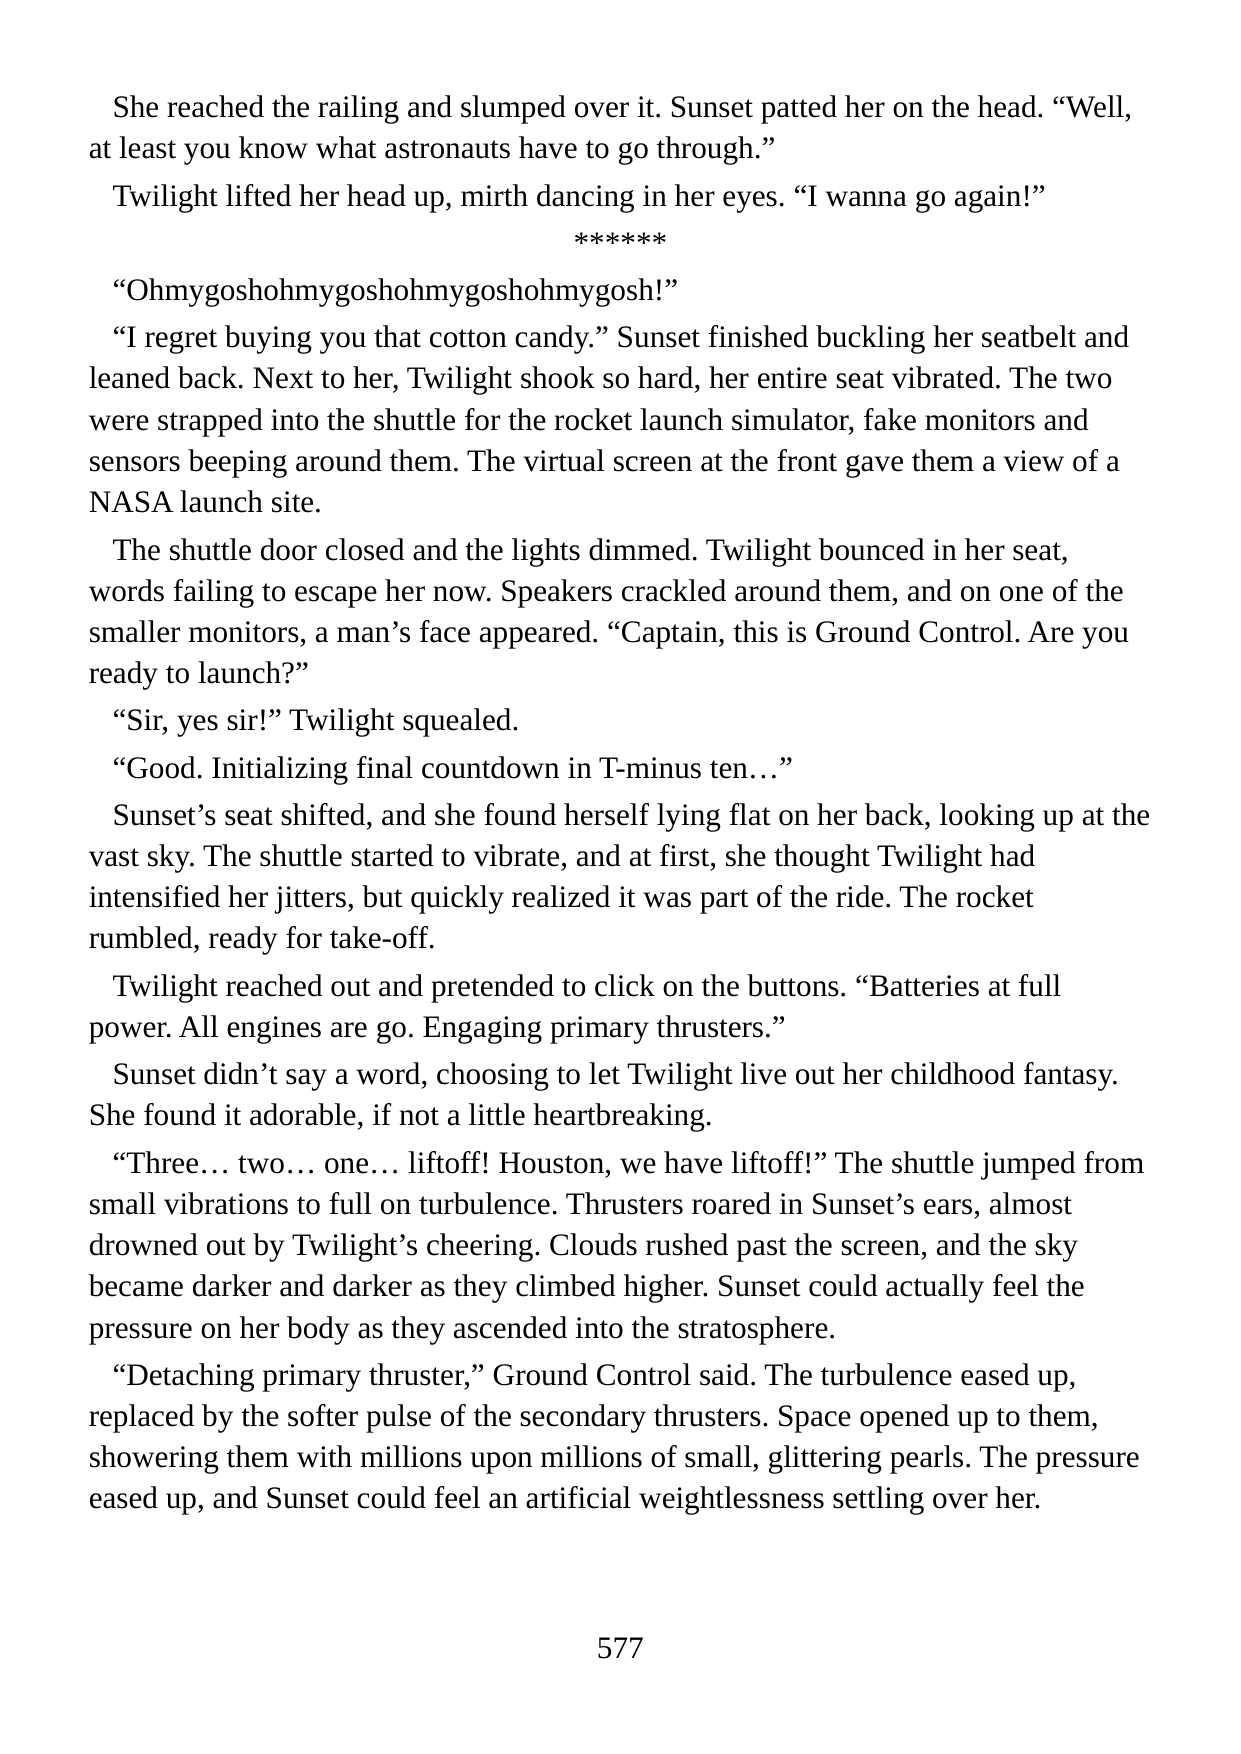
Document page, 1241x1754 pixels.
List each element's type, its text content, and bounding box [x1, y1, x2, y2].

text Sunset’s seat shifted, and she found herself lying flat on her back, looking up at the vast sky. The shuttle started to vibrate, and at first, she thought Twilight had intensified her jitters, but quickly realized it was part of the ride. The rocket rumbled, ready for take-off. [88, 796, 1152, 956]
text “Good. Initializing final countdown in T-minus ten…” [88, 749, 1152, 785]
text Twilight reached out and pretended to click on the buttons. “Batteries at full power. All engines are go. Engaging primary thrusters.” [88, 967, 1152, 1044]
text “Detaching primary thruster,” Ground Control said. The turbulence eased up, replaced by the softer pulse of the secondary thrusters. Space opened up to them, showering them with millions upon millions of small, glittering pearls. The pressure eased up, and Sunset could feel an artificial weightlessness settling over her. [88, 1356, 1152, 1516]
text “I regret buying you that cotton candy.” Sunset finished buckling her seatbelt and leaned back. Next to her, Twilight shook so hard, her entire seat vibrated. The two were strapped into the shuttle for the rocket launch simulator, fake monitors and sensors beeping around them. The virtual screen at the front gave them a view of a NASA launch site. [88, 318, 1152, 519]
text “Three… two… one… liftoff! Houston, we have liftoff!” The shuttle jumped from small vibrations to full on turbulence. Thrusters roared in Sunset’s ears, almost drowned out by Twilight’s cheering. Clouds rushed past the screen, and the sky became darker and darker as they climbed higher. Sunset could actually feel the pressure on her body as they ascended into the stratosphere. [88, 1144, 1152, 1345]
text Twilight lifted her head up, mirth dancing in her eyes. “I wanna go again!” [88, 177, 1152, 213]
text Sunset didn’t say a word, choosing to let Twilight live out her childhood fantasy. She found it adorable, if not a little heartbreaking. [88, 1055, 1152, 1133]
text “Sir, yes sir!” Twilight squealed. [88, 702, 1152, 738]
text She reached the railing and slumped over it. Sunset patted her on the head. “Well, at least you know what astronauts have to go through.” [88, 88, 1152, 166]
text “Ohmygoshohmygoshohmygoshohmygosh!” [88, 271, 1152, 307]
text The shuttle door closed and the lights dimmed. Twilight bounced in her seat, words failing to escape her now. Speakers crackled around them, and on one of the smaller monitors, a man’s face appeared. “Captain, this is Ground Control. Are you ready to launch?” [88, 531, 1152, 690]
text ****** [88, 224, 1152, 260]
